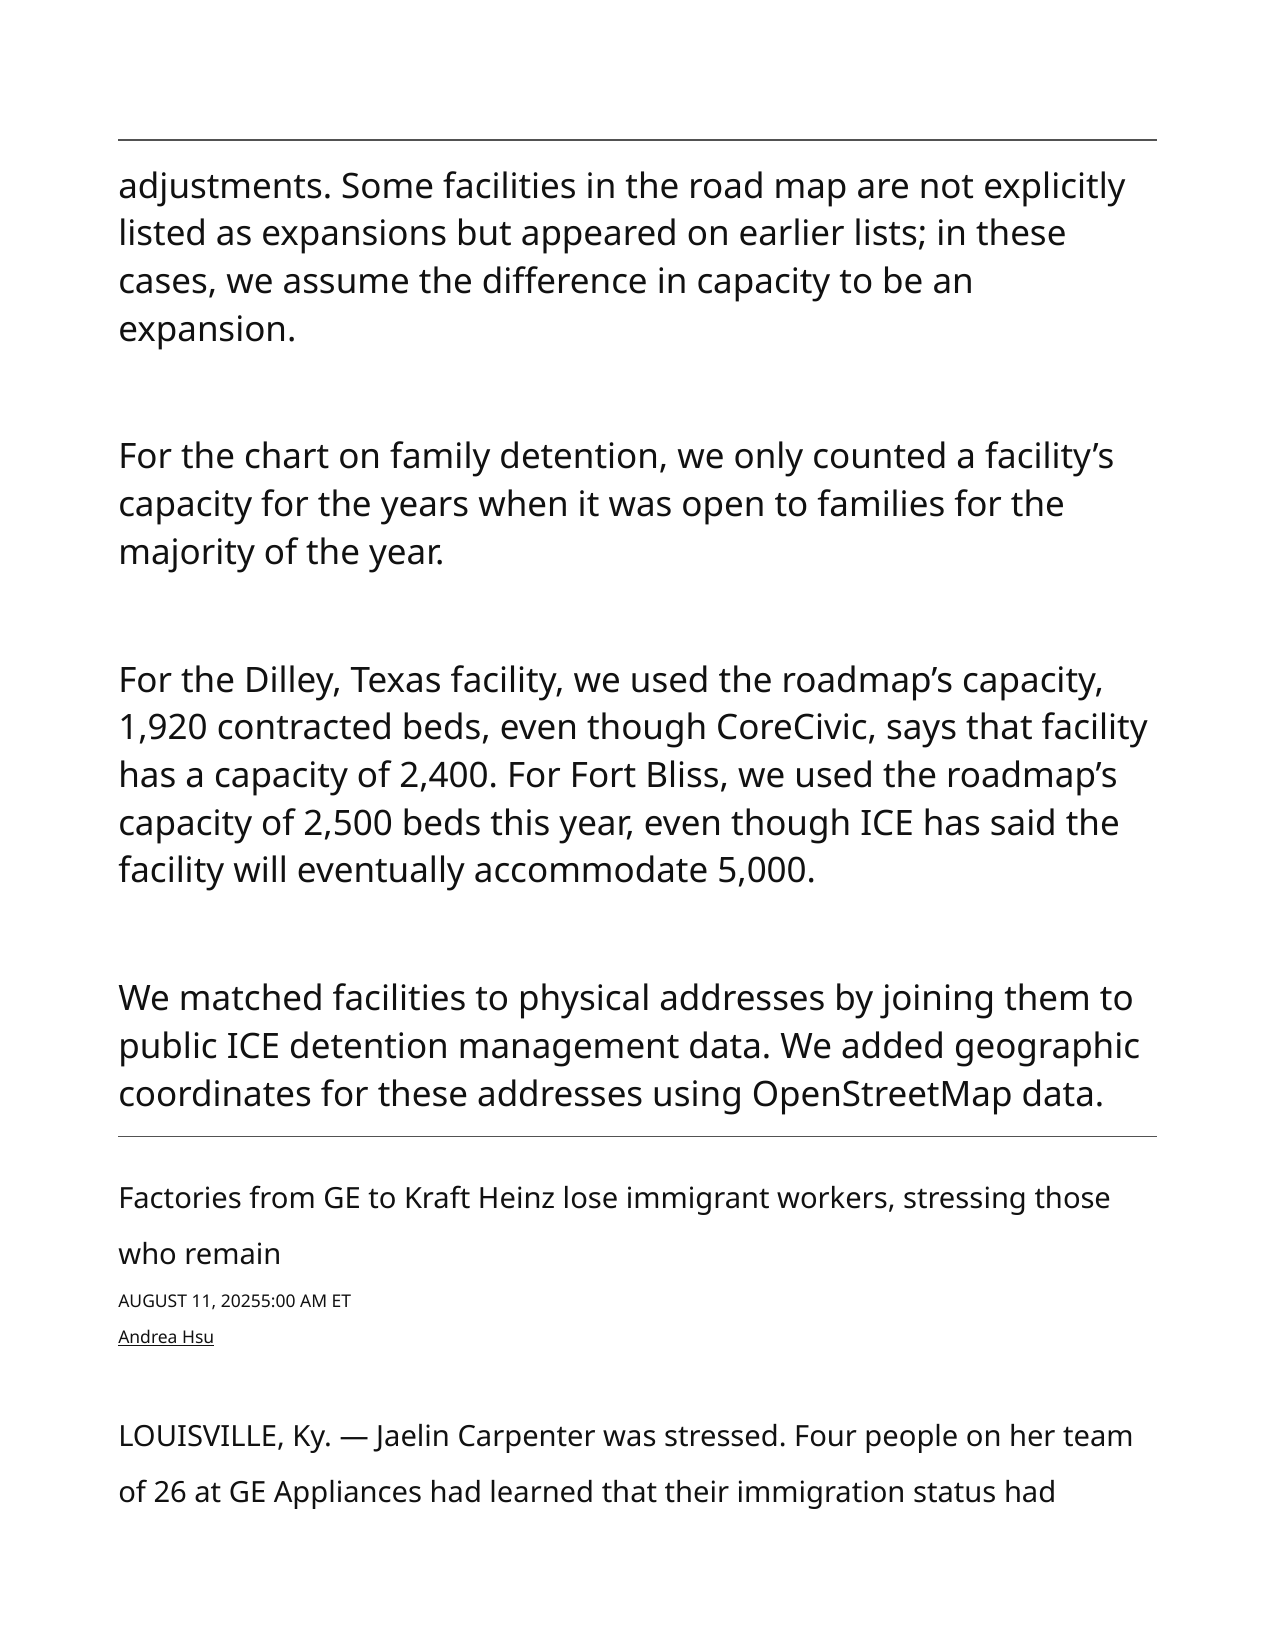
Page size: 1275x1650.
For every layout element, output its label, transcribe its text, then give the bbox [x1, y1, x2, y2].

text LOUISVILLE, Ky. — Jaelin Carpenter was stressed. Four people on her team of 26 at GE Appliances had learned that their immigration status had [118, 1416, 1157, 1511]
text We matched facilities to physical addresses by joining them to public ICE detention management data. We added geographic coordinates for these addresses using OpenStreetMap data. [118, 952, 1157, 1136]
text adjustments. Some facilities in the road map are not explicitly listed as expansions but appeared on earlier lists; in these cases, we assume the difference in capacity to be an expansion. [118, 141, 1157, 351]
text For the chart on family detention, we only counted a facility’s capacity for the years when it was open to families for the majority of the year. [118, 410, 1157, 574]
text Andrea Hsu [118, 1324, 1157, 1348]
text August 11, 20255:00 AM ET [118, 1288, 1157, 1312]
text For the Dilley, Texas facility, we used the roadmap’s capacity, 1,920 contracted beds, even though CoreCivic, says that facility has a capacity of 2,400. For Fort Bliss, we used the roadmap’s capacity of 2,500 beds this year, even though ICE has said the facility will eventually accommodate 5,000. [118, 633, 1157, 893]
subtitle Factories from GE to Kraft Heinz lose immigrant workers, stressing those who remain [118, 1177, 1157, 1273]
